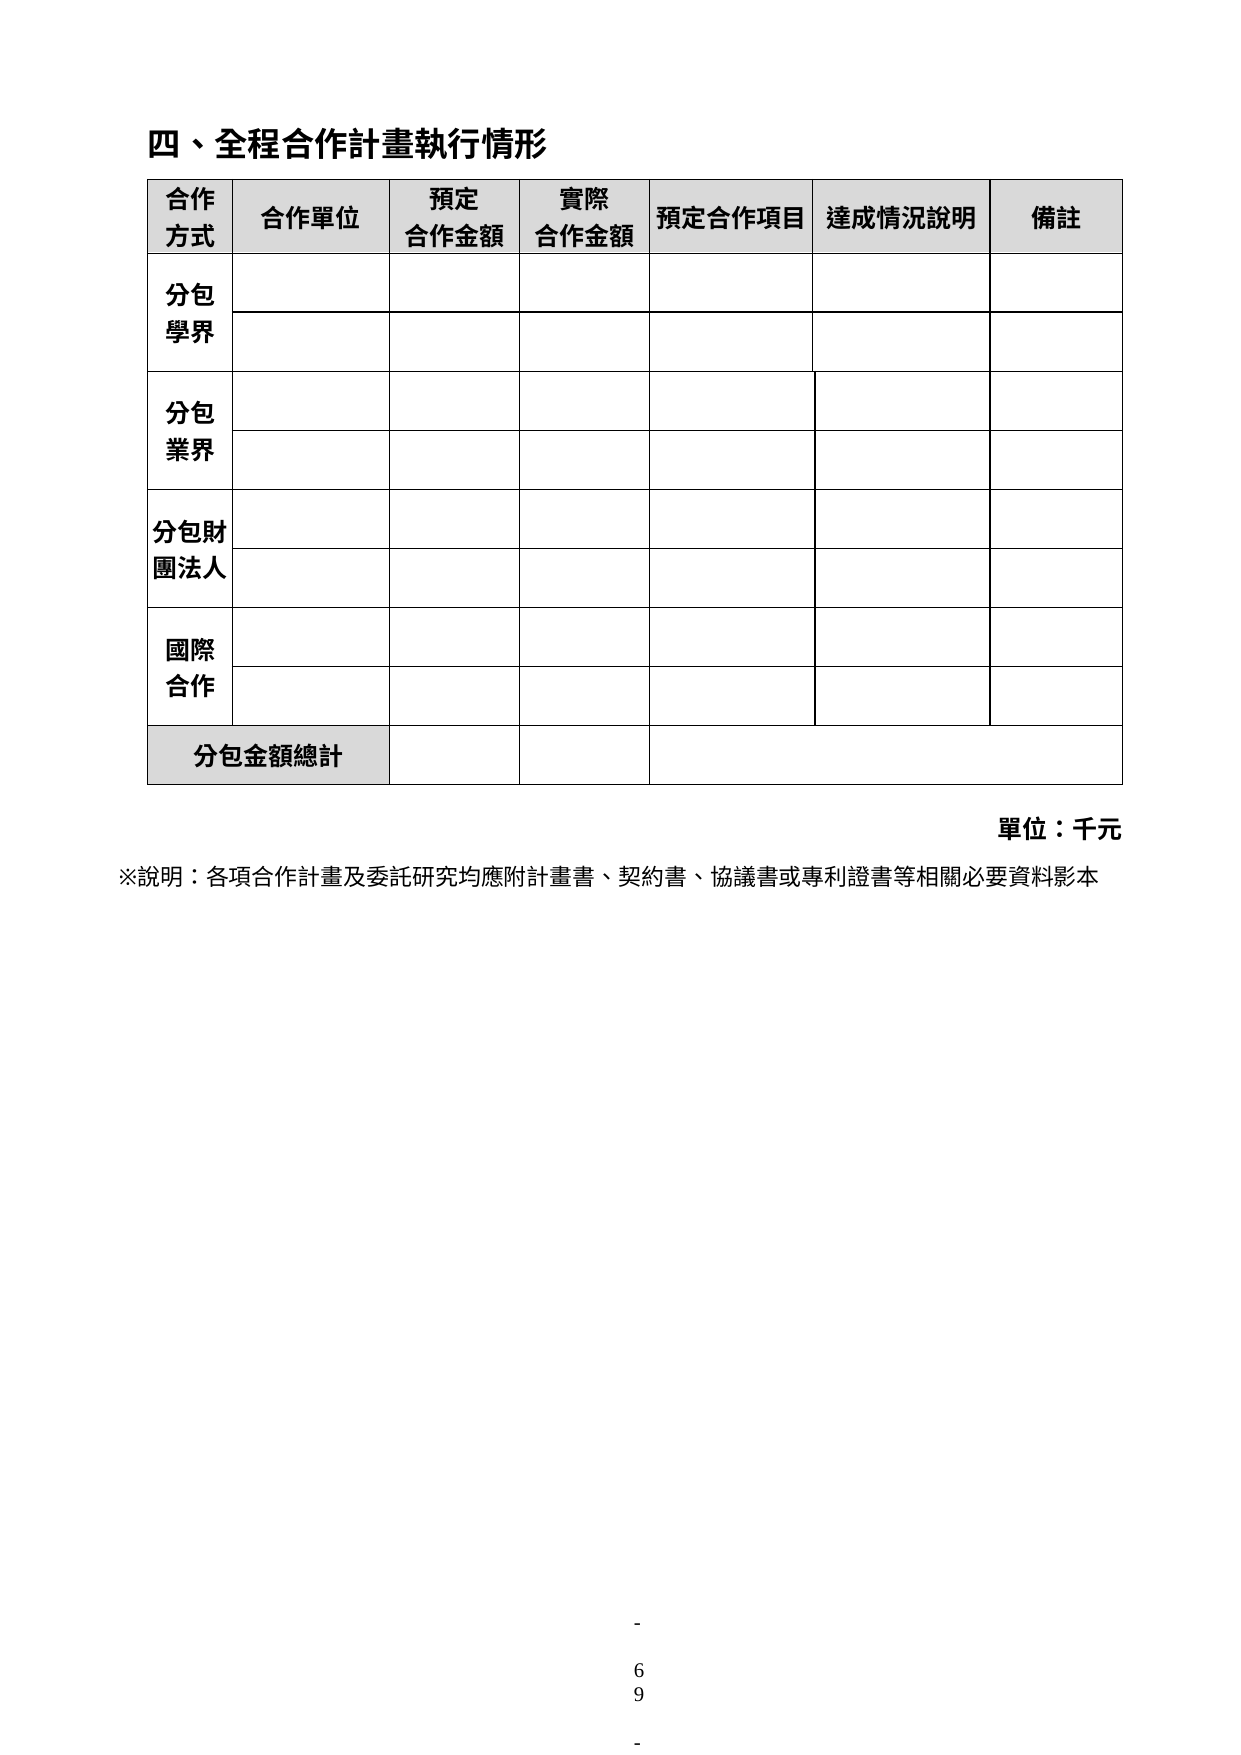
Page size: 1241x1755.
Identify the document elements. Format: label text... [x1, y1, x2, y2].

table_header 備註 [991, 180, 1122, 252]
table_header 預定合作項目 [650, 180, 812, 252]
table_cell [233, 313, 389, 371]
table_cell [650, 608, 814, 666]
table_cell [390, 431, 519, 489]
table_header 預定 合作金額 [390, 180, 519, 252]
table_cell [991, 313, 1122, 371]
table_cell [233, 608, 389, 666]
table_cell [390, 372, 519, 429]
table_cell [991, 254, 1122, 311]
table_cell [650, 726, 1122, 784]
table_cell [650, 313, 812, 371]
table_header 合作單位 [233, 180, 389, 252]
table_cell [991, 431, 1122, 489]
table_cell [650, 549, 814, 607]
table_cell 分包財團法人 [148, 490, 232, 607]
table_cell [816, 667, 989, 725]
table_cell [816, 372, 989, 429]
table_cell [520, 313, 649, 371]
table_cell 國際 合作 [148, 608, 232, 725]
table_cell [390, 667, 519, 725]
table_cell [991, 372, 1122, 429]
table_cell 分包金額總計 [148, 726, 389, 784]
table_cell [816, 431, 989, 489]
table_cell [816, 490, 989, 548]
table_cell [520, 667, 649, 725]
table_cell [390, 313, 519, 371]
table_cell [233, 431, 389, 489]
table_cell [520, 608, 649, 666]
table_cell [816, 549, 989, 607]
table_cell [233, 372, 389, 429]
table_cell [390, 726, 519, 784]
table_cell [233, 254, 389, 311]
table_cell [991, 667, 1122, 725]
table_cell [650, 490, 814, 548]
table_cell [390, 549, 519, 607]
table_cell [816, 608, 989, 666]
table_cell [390, 490, 519, 548]
table_cell [520, 372, 649, 429]
table_cell [813, 313, 989, 371]
table_cell [390, 254, 519, 311]
table_cell [650, 372, 814, 429]
table_header 實際 合作金額 [520, 180, 649, 252]
table_header 達成情況說明 [813, 180, 989, 252]
table_cell [650, 431, 814, 489]
table_cell [520, 490, 649, 548]
table_cell [520, 254, 649, 311]
table_cell [650, 254, 812, 311]
text 四、全程合作計畫執行情形 [148, 118, 1122, 166]
table_cell [650, 667, 814, 725]
table_cell [991, 490, 1122, 548]
table_cell [520, 726, 649, 784]
table_cell [991, 549, 1122, 607]
table_cell [390, 608, 519, 666]
table_cell 分包 業界 [148, 372, 232, 489]
text ※說明：各項合作計畫及委託研究均應附計畫書、契約書、協議書或專利證書等相關必要資料影本 [118, 859, 1122, 892]
table_header 合作 方式 [148, 180, 232, 252]
table_cell [233, 667, 389, 725]
table_cell [991, 608, 1122, 666]
table_cell [520, 549, 649, 607]
table_cell [520, 431, 649, 489]
table_cell 分包 學界 [148, 254, 232, 371]
text 單位：千元 [148, 810, 1122, 846]
table_cell [233, 549, 389, 607]
table_cell [233, 490, 389, 548]
table_cell [813, 254, 989, 311]
